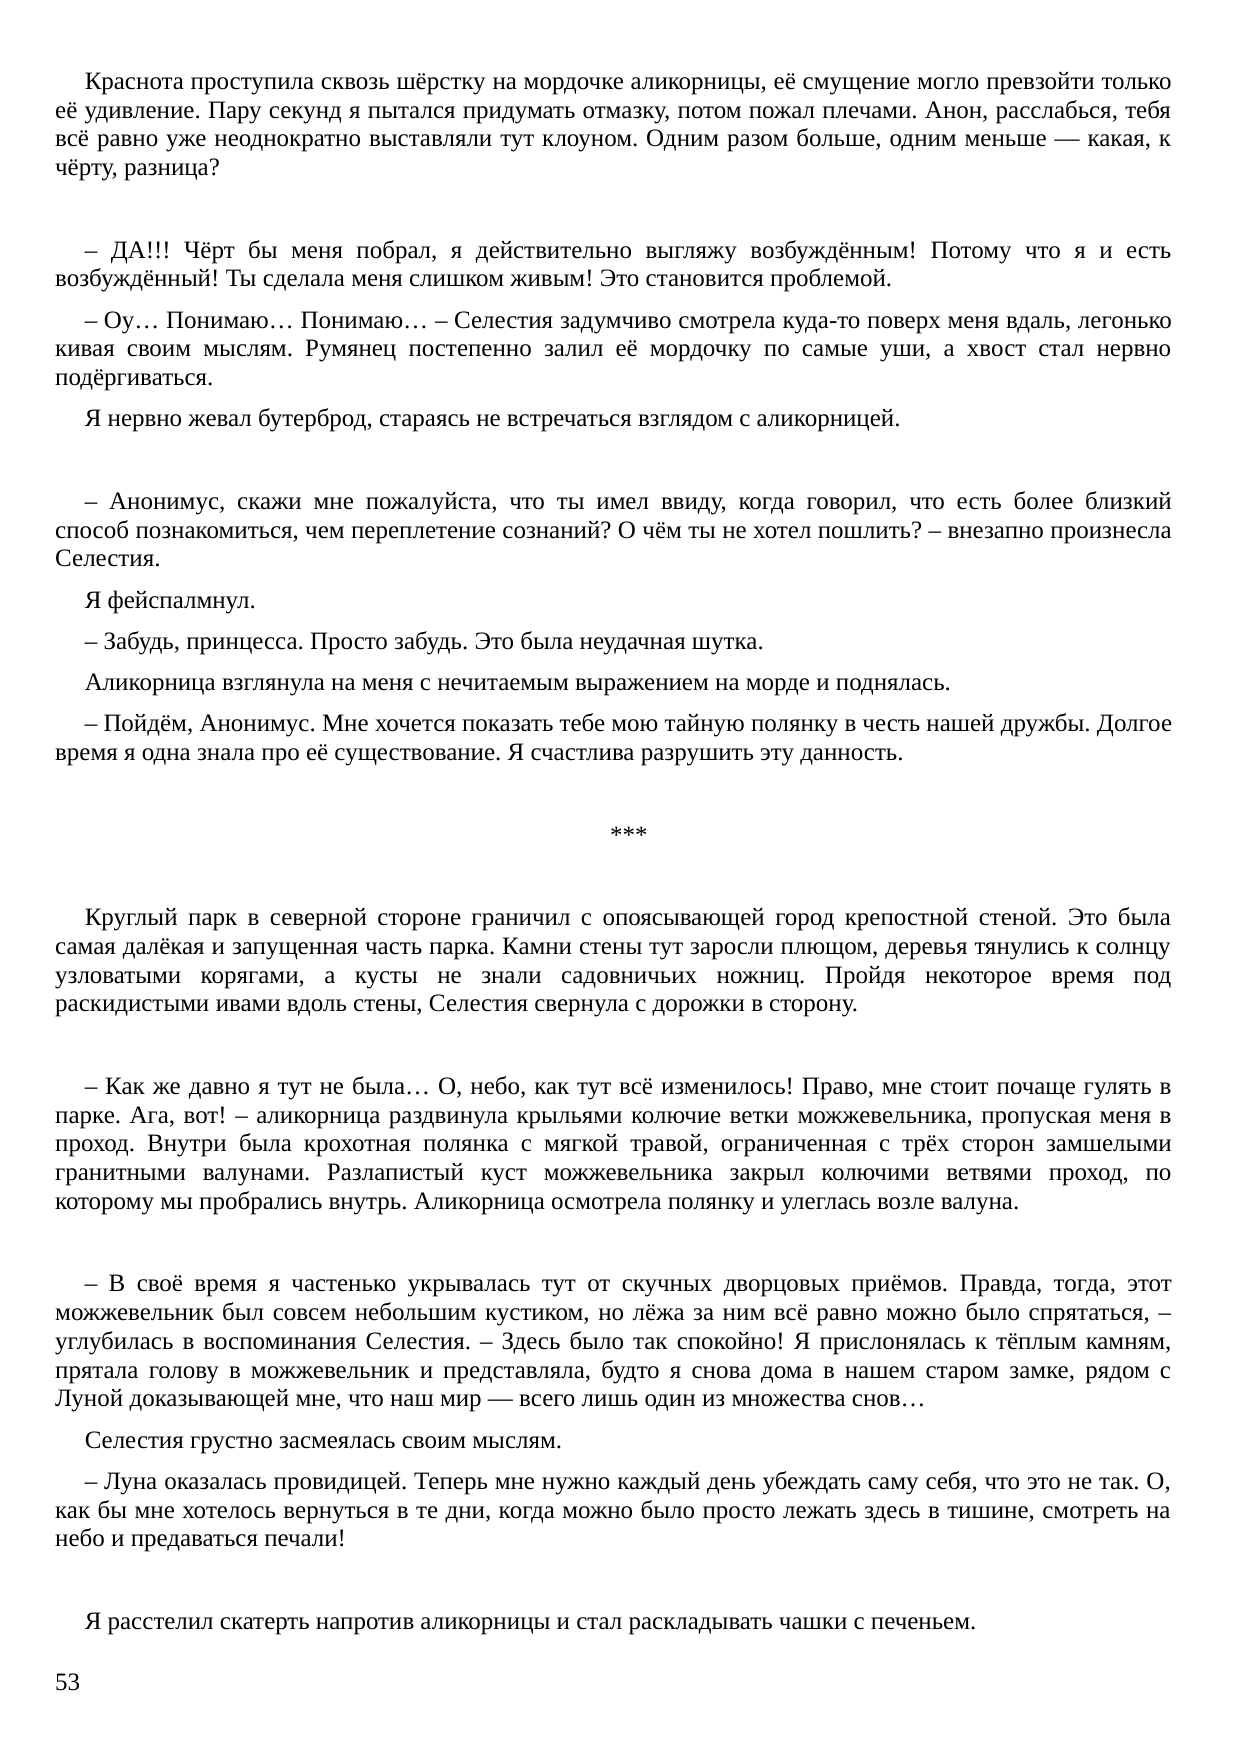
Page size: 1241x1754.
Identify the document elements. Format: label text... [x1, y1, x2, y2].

text – Как же давно я тут не была… О, небо, как тут всё изменилось! Право, мне стоит почаще гулять в парке. Ага, вот! – аликорница раздвинула крыльями колючие ветки можжевельника, пропуская меня в проход. Внутри была крохотная полянка с мягкой травой, ограниченная с трёх сторон замшелыми гранитными валунами. Разлапистый куст можжевельника закрыл колючими ветвями проход, по которому мы пробрались внутрь. Аликорница осмотрела полянку и улеглась возле валуна. [55, 1071, 1173, 1215]
text Я нервно жевал бутерброд, стараясь не встречаться взглядом с аликорницей. [55, 403, 1173, 432]
text Круглый парк в северной стороне граничил с опоясывающей город крепостной стеной. Это была самая далёкая и запущенная часть парка. Камни стены тут заросли плющом, деревья тянулись к солнцу узловатыми корягами, а кусты не знали садовничьих ножниц. Пройдя некоторое время под раскидистыми ивами вдоль стены, Селестия свернула с дорожки в сторону. [55, 902, 1173, 1017]
text Я расстелил скатерть напротив аликорницы и стал раскладывать чашки с печеньем. [55, 1606, 1173, 1635]
text Я фейспалмнул. [55, 585, 1173, 613]
text – ДА!!! Чёрт бы меня побрал, я действительно выгляжу возбуждённым! Потому что я и есть возбуждённый! Ты сделала меня слишком живым! Это становится проблемой. [55, 235, 1173, 292]
text – Луна оказалась провидицей. Теперь мне нужно каждый день убеждать саму себя, что это не так. О, как бы мне хотелось вернуться в те дни, когда можно было просто лежать здесь в тишине, смотреть на небо и предаваться печали! [55, 1466, 1173, 1552]
text Краснота проступила сквозь шёрстку на мордочке аликорницы, её смущение могло превзойти только её удивление. Пару секунд я пытался придумать отмазку, потом пожал плечами. Анон, расслабься, тебя всё равно уже неоднократно выставляли тут клоуном. Одним разом больше, одним меньше — какая, к чёрту, разница? [55, 66, 1173, 181]
text Аликорница взглянула на меня с нечитаемым выражением на морде и поднялась. [55, 667, 1173, 696]
text – Пойдём, Анонимус. Мне хочется показать тебе мою тайную полянку в честь нашей дружбы. Долгое время я одна знала про её существование. Я счастлива разрушить эту данность. [55, 708, 1173, 766]
text Селестия грустно засмеялась своим мыслям. [55, 1425, 1173, 1453]
text – В своё время я частенько укрывалась тут от скучных дворцовых приёмов. Правда, тогда, этот можжевельник был совсем небольшим кустиком, но лёжа за ним всё равно можно было спрятаться, – углубилась в воспоминания Селестия. – Здесь было так спокойно! Я прислонялась к тёплым камням, прятала голову в можжевельник и представляла, будто я снова дома в нашем старом замке, рядом с Луной доказывающей мне, что наш мир — всего лишь один из множества снов… [55, 1268, 1173, 1412]
text – Забудь, принцесса. Просто забудь. Это была неудачная шутка. [55, 626, 1173, 655]
text – Оу… Понимаю… Понимаю… – Селестия задумчиво смотрела куда-то поверх меня вдаль, легонько кивая своим мыслям. Румянец постепенно залил её мордочку по самые уши, а хвост стал нервно подёргиваться. [55, 305, 1173, 391]
text – Анонимус, скажи мне пожалуйста, что ты имел ввиду, когда говорил, что есть более близкий способ познакомиться, чем переплетение сознаний? О чём ты не хотел пошлить? – внезапно произнесла Селестия. [55, 486, 1173, 572]
text *** [55, 820, 1173, 848]
